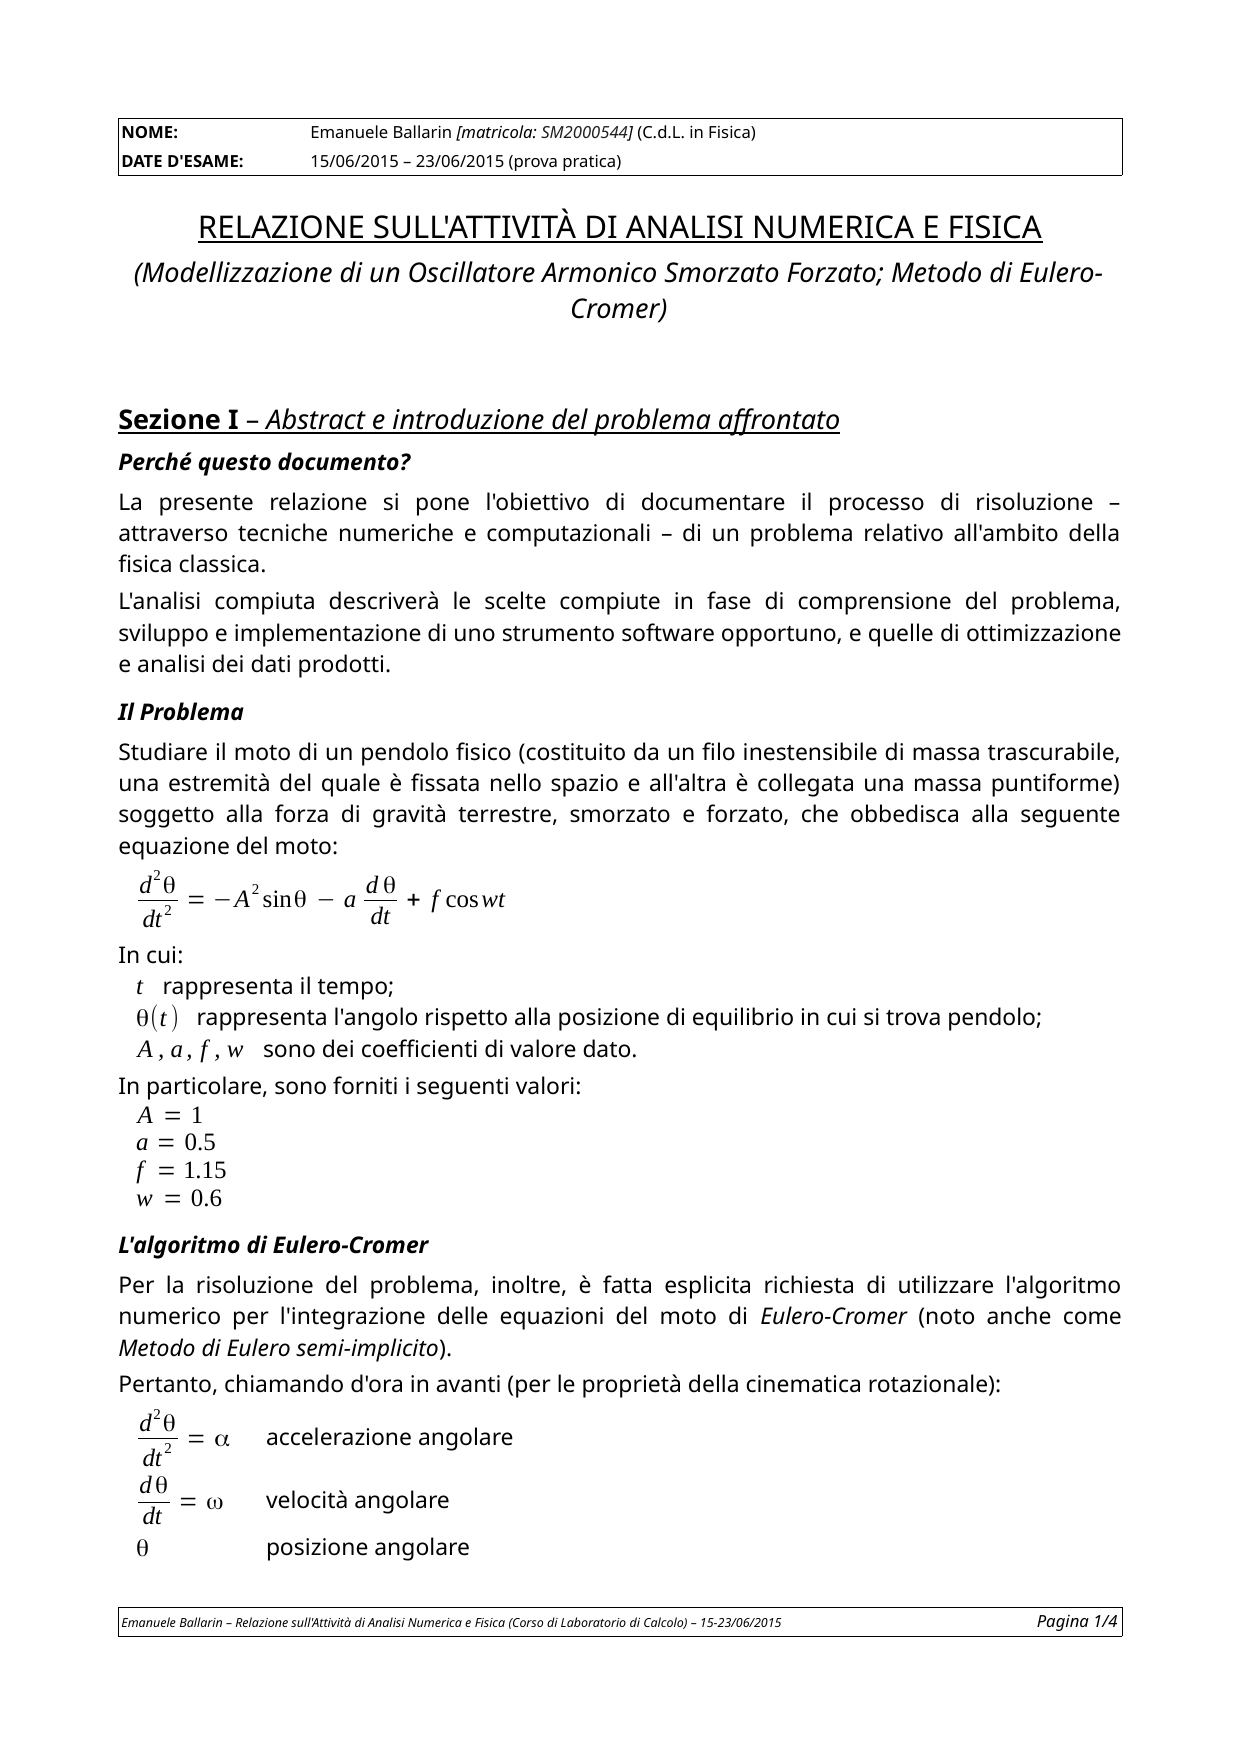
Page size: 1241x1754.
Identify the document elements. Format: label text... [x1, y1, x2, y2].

text Perché questo documento? [118, 446, 1122, 477]
text velocità angolare [118, 1472, 1122, 1531]
text Studiare il moto di un pendolo fisico (costituito da un filo inestensibile di massa trascurabile, una estremità del quale è fissata nello spazio e all'altra è collegata una massa puntiforme) soggetto alla forza di gravità terrestre, smorzato e forzato, che obbedisca alla seguente equazione del moto: [118, 736, 1122, 861]
text La presente relazione si pone l'obiettivo di documentare il processo di risoluzione – attraverso tecniche numeriche e computazionali – di un problema relativo all'ambito della fisica classica. [118, 486, 1122, 579]
text rappresenta l'angolo rispetto alla posizione di equilibrio in cui si trova pendolo; [118, 1001, 1122, 1033]
text sono dei coefficienti di valore dato. [118, 1033, 1122, 1064]
text posizione angolare [118, 1531, 1122, 1562]
text rappresenta il tempo; [118, 970, 1122, 1001]
text Per la risoluzione del problema, inoltre, è fatta esplicita richiesta di utilizzare l'algoritmo numerico per l'integrazione delle equazioni del moto di Eulero-Cromer (noto anche come Metodo di Eulero semi-implicito). [118, 1269, 1122, 1363]
text In cui: [118, 939, 1122, 970]
text In particolare, sono forniti i seguenti valori: [118, 1070, 1122, 1101]
text L'algoritmo di Eulero-Cromer [118, 1229, 1122, 1260]
text RELAZIONE SULL'ATTIVITÀ DI ANALISI NUMERICA E FISICA [118, 205, 1122, 247]
text Il Problema [118, 696, 1122, 727]
text L'analisi compiuta descriverà le scelte compiute in fase di comprensione del problema, sviluppo e implementazione di uno strumento software opportuno, e quelle di ottimizzazione e analisi dei dati prodotti. [118, 585, 1122, 679]
text Sezione I – Abstract e introduzione del problema affrontato [118, 401, 1122, 437]
text (Modellizzazione di un Oscillatore Armonico Smorzato Forzato; Metodo di Eulero-Cromer) [118, 253, 1122, 327]
text accelerazione angolare [118, 1405, 1122, 1472]
text Pertanto, chiamando d'ora in avanti (per le proprietà della cinematica rotazionale): [118, 1368, 1122, 1400]
